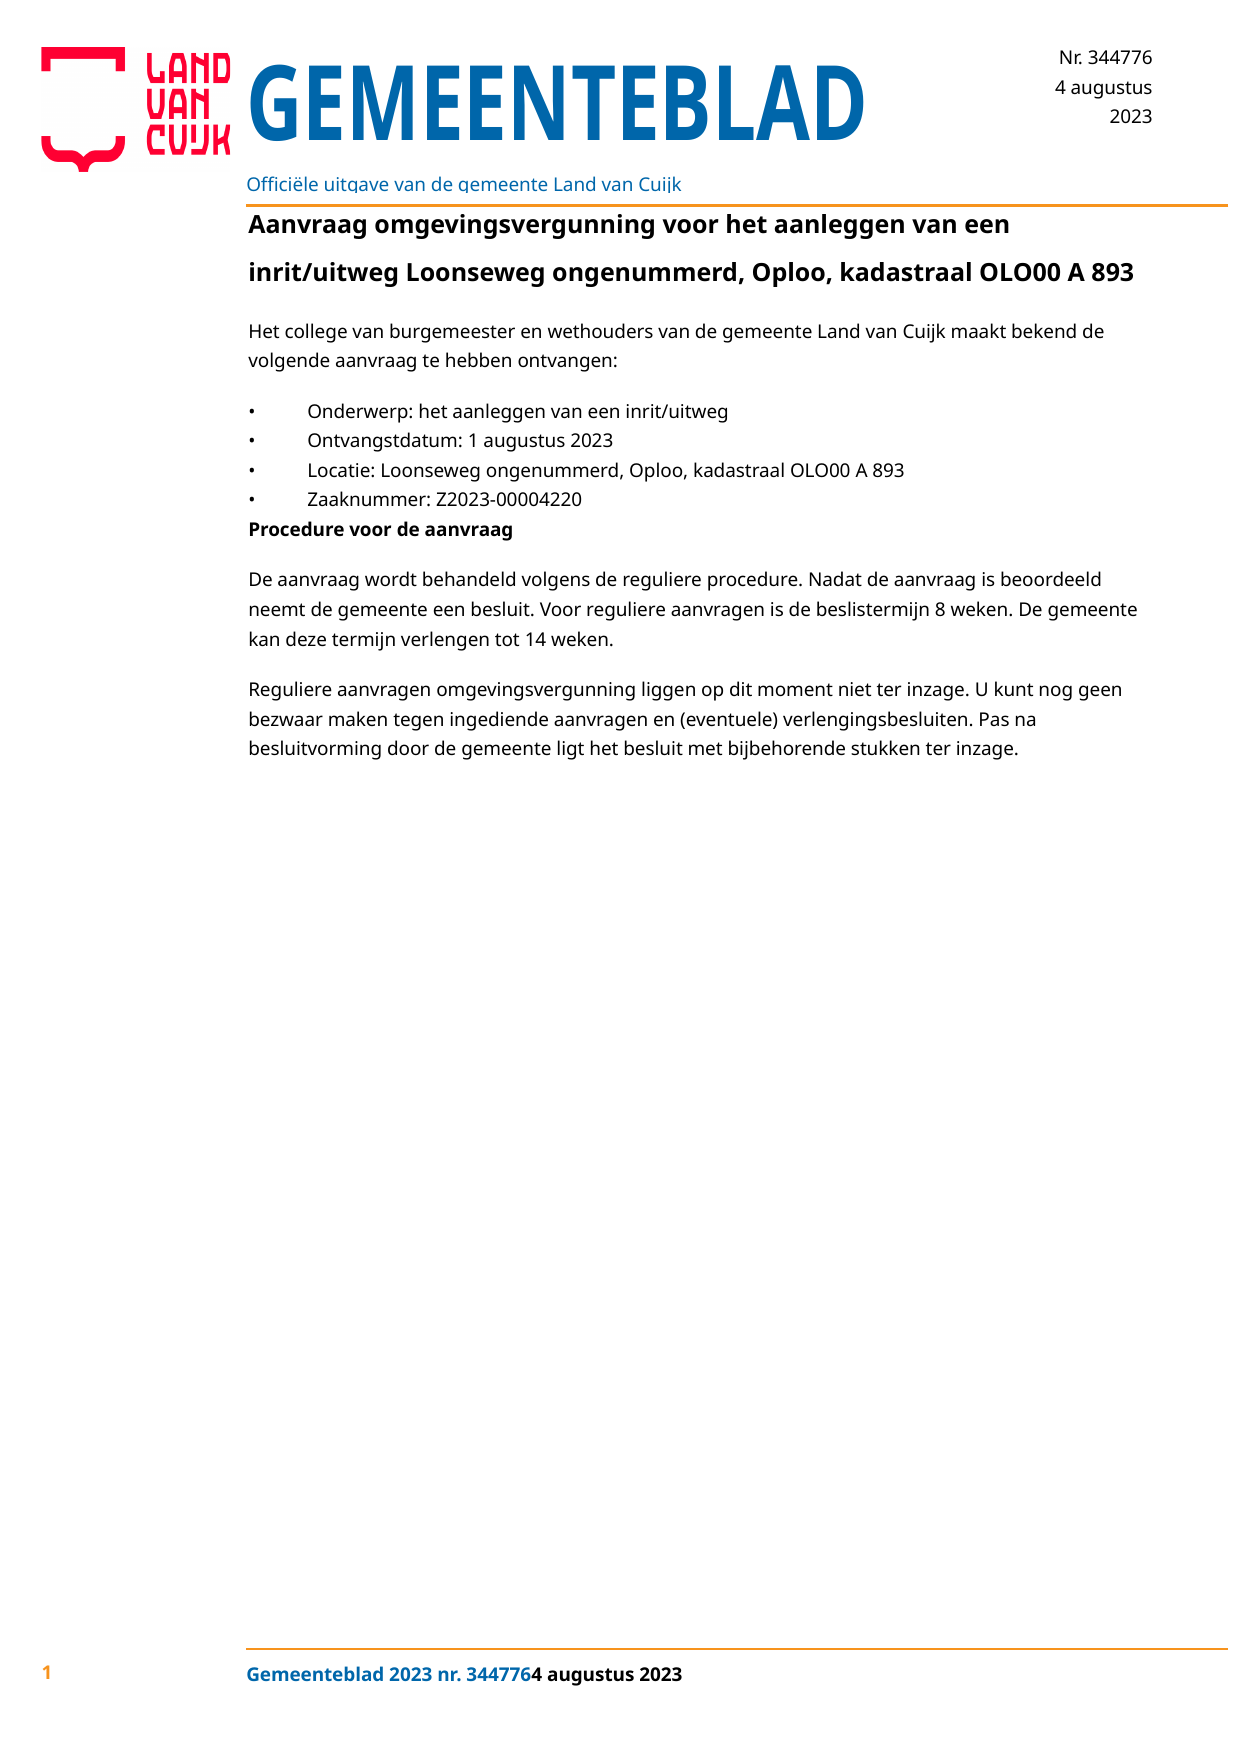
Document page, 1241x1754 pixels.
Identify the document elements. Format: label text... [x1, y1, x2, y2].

text Aanvraag omgevingsvergunning voor het aanleggen van een inrit/uitweg Loonseweg ongenummerd, Oploo, kadastraal OLO00 A 893 [248, 207, 1152, 288]
list Locatie: Loonseweg ongenummerd, Oploo, kadastraal OLO00 A 893 [248, 457, 1152, 483]
text De aanvraag wordt behandeld volgens de reguliere procedure. Nadat de aanvraag is beoordeeld neemt de gemeente een besluit. Voor reguliere aanvragen is de beslistermijn 8 weken. De gemeente kan deze termijn verlengen tot 14 weken. [248, 567, 1152, 652]
list Zaaknummer: Z2023-00004220 [248, 487, 1152, 512]
picture [41, 47, 231, 172]
text Het college van burgemeester en wethouders van de gemeente Land van Cuijk maakt bekend de volgende aanvraag te hebben ontvangen: [248, 318, 1152, 373]
text Procedure voor de aanvraag [248, 516, 1152, 542]
list Onderwerp: het aanleggen van een inrit/uitweg [248, 398, 1152, 424]
list Ontvangstdatum: 1 augustus 2023 [248, 427, 1152, 453]
text Reguliere aanvragen omgevingsvergunning liggen op dit moment niet ter inzage. U kunt nog geen bezwaar maken tegen ingediende aanvragen en (eventuele) verlengingsbesluiten. Pas na besluitvorming door de gemeente ligt het besluit met bijbehorende stukken ter inzage. [248, 676, 1152, 761]
